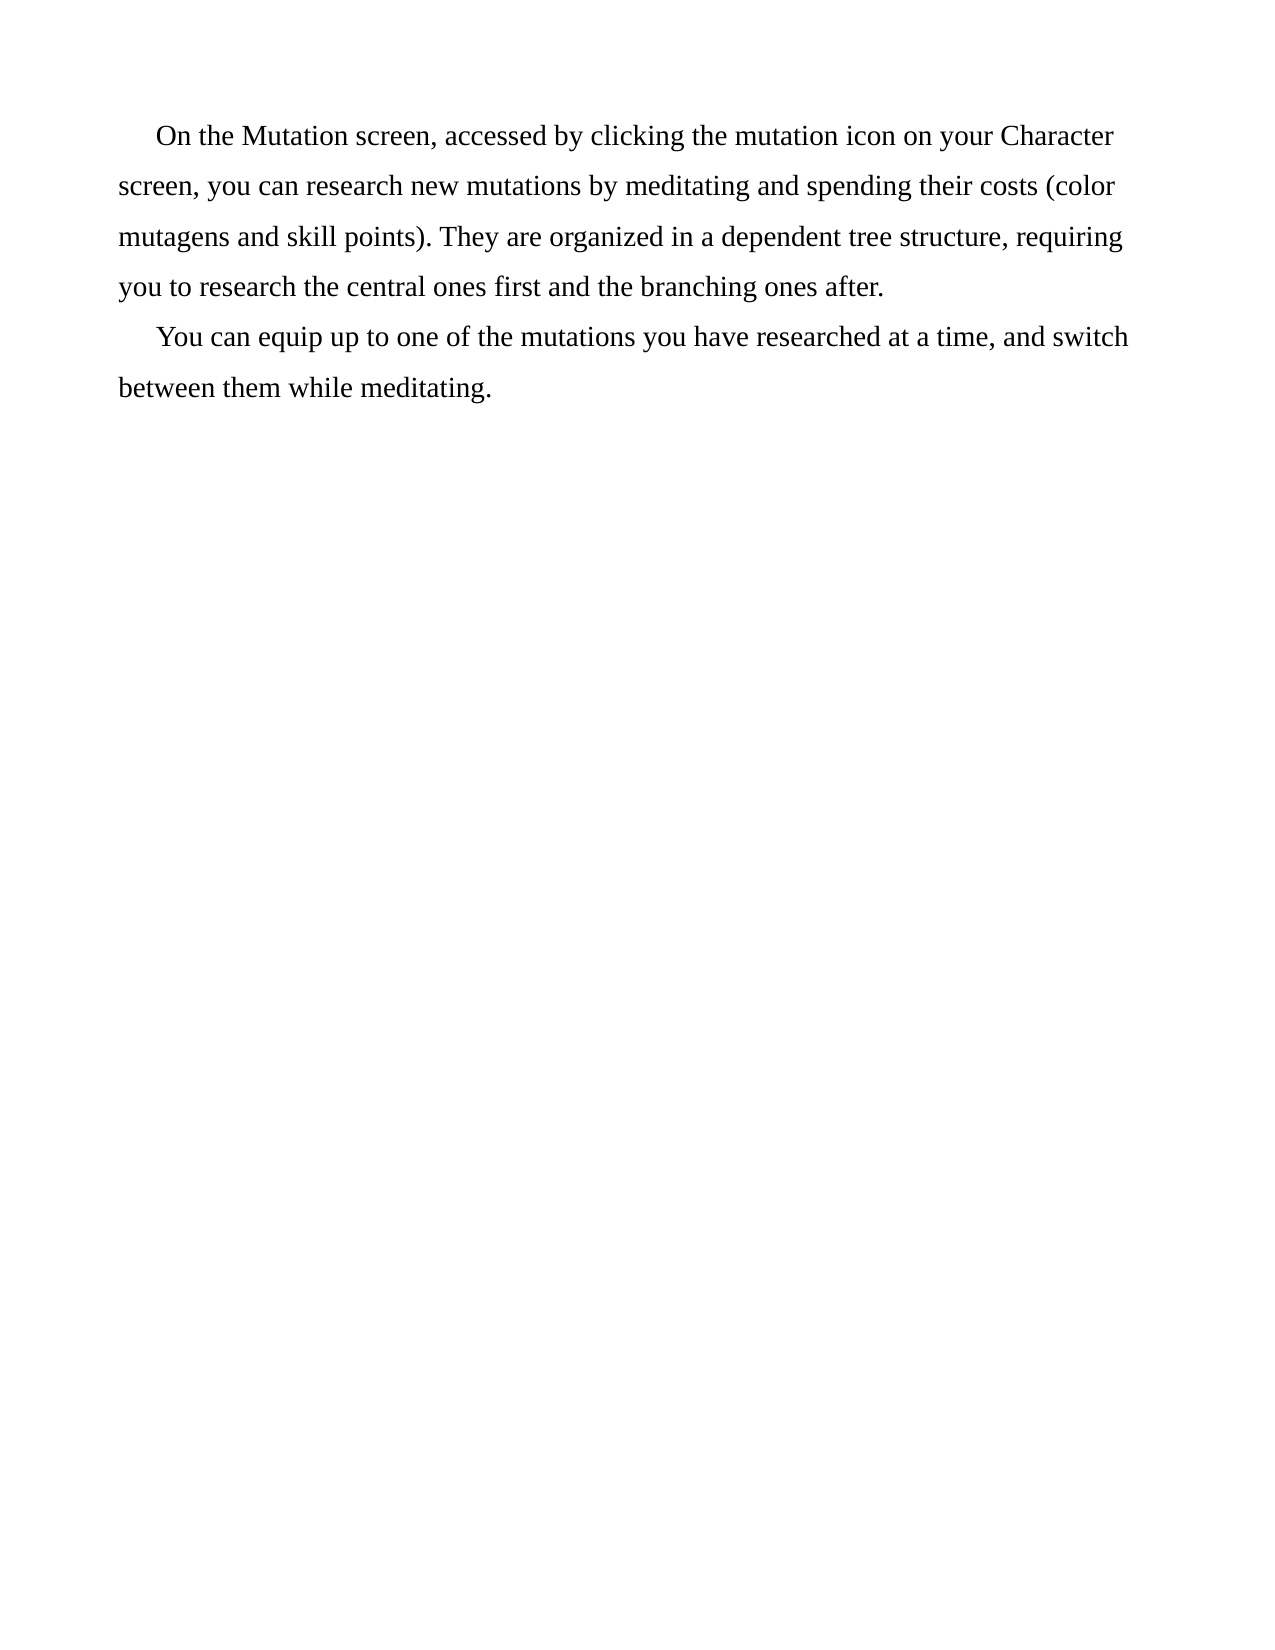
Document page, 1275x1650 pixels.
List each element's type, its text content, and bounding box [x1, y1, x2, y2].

text You can equip up to one of the mutations you have researched at a time, and switch between them while meditating. [118, 319, 1157, 403]
text On the Mutation screen, accessed by clicking the mutation icon on your Character screen, you can research new mutations by meditating and spending their costs (color mutagens and skill points). They are organized in a dependent tree structure, requiring you to research the central ones first and the branching ones after. [118, 118, 1157, 303]
